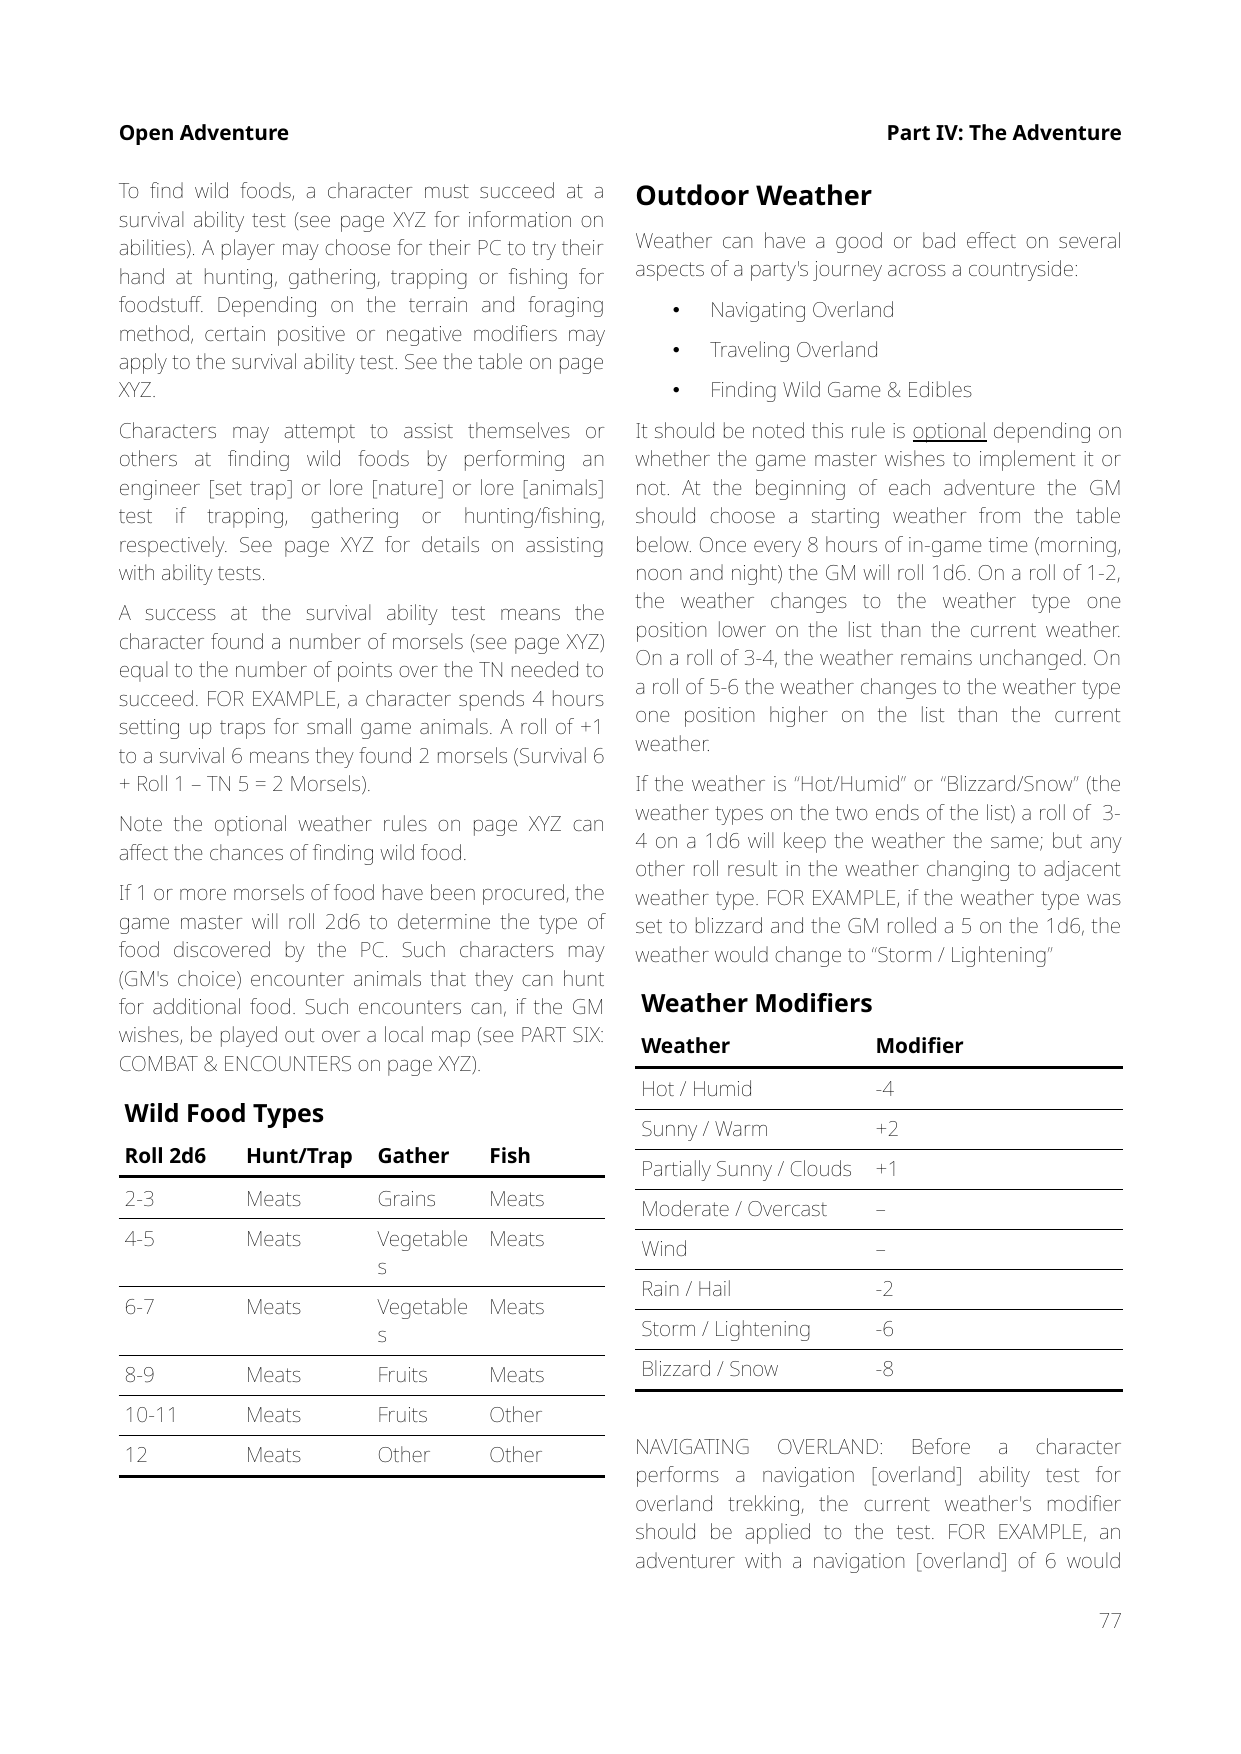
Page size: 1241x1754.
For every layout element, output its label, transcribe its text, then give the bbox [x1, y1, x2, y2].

table_cell Fish [484, 1135, 605, 1175]
table_cell -8 [870, 1350, 1123, 1389]
table_cell Vegetables [372, 1219, 483, 1286]
table_cell Fruits [372, 1396, 483, 1435]
table_cell -6 [870, 1310, 1123, 1349]
table_cell Moderate / Overcast [635, 1190, 869, 1229]
table_cell Meats [240, 1219, 372, 1286]
table_cell Rain / Hail [635, 1270, 869, 1309]
table_header Weather Modifiers [635, 980, 1123, 1026]
table_cell Wind [635, 1230, 869, 1269]
subtitle Outdoor Weather [635, 176, 1122, 213]
table_cell Modifier [870, 1026, 1123, 1066]
list Traveling Overland [673, 335, 1122, 363]
table_cell 6-7 [119, 1287, 240, 1355]
table_cell Other [484, 1396, 605, 1435]
table_cell – [870, 1190, 1123, 1229]
table_cell Roll 2d6 [119, 1135, 240, 1175]
text If 1 or more morsels of food have been procured, the game master will roll 2d6 to determine the type of food discovered by the PC. Such characters may (GM's choice) encounter animals that they can hunt for additional food. Such encounters can, if the GM wishes, be played out over a local map (see PART SIX: COMBAT & ENCOUNTERS on page XYZ). [118, 878, 605, 1077]
text A success at the survival ability test means the character found a number of morsels (see page XYZ) equal to the number of points over the TN needed to succeed. FOR EXAMPLE, a character spends 4 hours setting up traps for small game animals. A roll of +1 to a survival 6 means they found 2 morsels (Survival 6 + Roll 1 – TN 5 = 2 Morsels). [118, 598, 605, 798]
table_cell Blizzard / Snow [635, 1350, 869, 1389]
table_cell Weather [635, 1026, 869, 1066]
table_cell +1 [870, 1150, 1123, 1189]
text If the weather is “Hot/Humid” or “Blizzard/Snow” (the weather types on the two ends of the list) a roll of 3-4 on a 1d6 will keep the weather the same; but any other roll result in the weather changing to adjacent weather type. FOR EXAMPLE, if the weather type was set to blizzard and the GM rolled a 5 on the 1d6, the weather would change to “Storm / Lightening” [635, 769, 1122, 968]
table_cell Meats [240, 1396, 372, 1435]
table_cell Meats [484, 1356, 605, 1395]
table_cell Meats [484, 1219, 605, 1286]
table_cell Meats [240, 1436, 372, 1475]
table_cell Other [484, 1436, 605, 1475]
text Note the optional weather rules on page XYZ can affect the chances of finding wild food. [118, 809, 605, 866]
table_cell Meats [240, 1356, 372, 1395]
table_cell -4 [870, 1069, 1123, 1109]
table_cell Meats [484, 1287, 605, 1355]
text Characters may attempt to assist themselves or others at finding wild foods by performing an engineer [set trap] or lore [nature] or lore [animals] test if trapping, gathering or hunting/fishing, respectively. See page XYZ for details on assisting with ability tests. [118, 416, 605, 587]
table_cell Meats [240, 1287, 372, 1355]
table_cell – [870, 1230, 1123, 1269]
text To find wild foods, a character must succeed at a survival ability test (see page XYZ for information on abilities). A player may choose for their PC to try their hand at hunting, gathering, trapping or fishing for foodstuff. Depending on the terrain and foraging method, certain positive or negative modifiers may apply to the survival ability test. See the table on page XYZ. [118, 176, 605, 404]
table_cell 8-9 [119, 1356, 240, 1395]
list Finding Wild Game & Edibles [673, 376, 1122, 404]
text Weather can have a good or bad effect on several aspects of a party's journey across a countryside: [635, 226, 1122, 283]
table_cell Grains [372, 1178, 483, 1218]
list Navigating Overland [673, 295, 1122, 323]
table_cell Other [372, 1436, 483, 1475]
table_cell 12 [119, 1436, 240, 1475]
table_cell 10-11 [119, 1396, 240, 1435]
table_cell -2 [870, 1270, 1123, 1309]
table_cell Hot / Humid [635, 1069, 869, 1109]
table_cell Meats [240, 1178, 372, 1218]
table_cell Hunt/Trap [240, 1135, 372, 1175]
table_header Wild Food Types [119, 1090, 605, 1135]
table_cell +2 [870, 1110, 1123, 1149]
table_cell 4-5 [119, 1219, 240, 1286]
table_cell Partially Sunny / Clouds [635, 1150, 869, 1189]
table_cell Meats [484, 1178, 605, 1218]
table_cell Vegetables [372, 1287, 483, 1355]
table_cell 2-3 [119, 1178, 240, 1218]
table_cell Gather [372, 1135, 483, 1175]
text It should be noted this rule is optional depending on whether the game master wishes to implement it or not. At the beginning of each adventure the GM should choose a starting weather from the table below. Once every 8 hours of in-game time (morning, noon and night) the GM will roll 1d6. On a roll of 1-2, the weather changes to the weather type one position lower on the list than the current weather. On a roll of 3-4, the weather remains unchanged. On a roll of 5-6 the weather changes to the weather type one position higher on the list than the current weather. [635, 416, 1122, 757]
table_cell Sunny / Warm [635, 1110, 869, 1149]
text NAVIGATING OVERLAND: Before a character performs a navigation [overland] ability test for overland trekking, the current weather's modifier should be applied to the test. FOR EXAMPLE, an adventurer with a navigation [overland] of 6 would [635, 1432, 1122, 1574]
table_cell Fruits [372, 1356, 483, 1395]
table_cell Storm / Lightening [635, 1310, 869, 1349]
